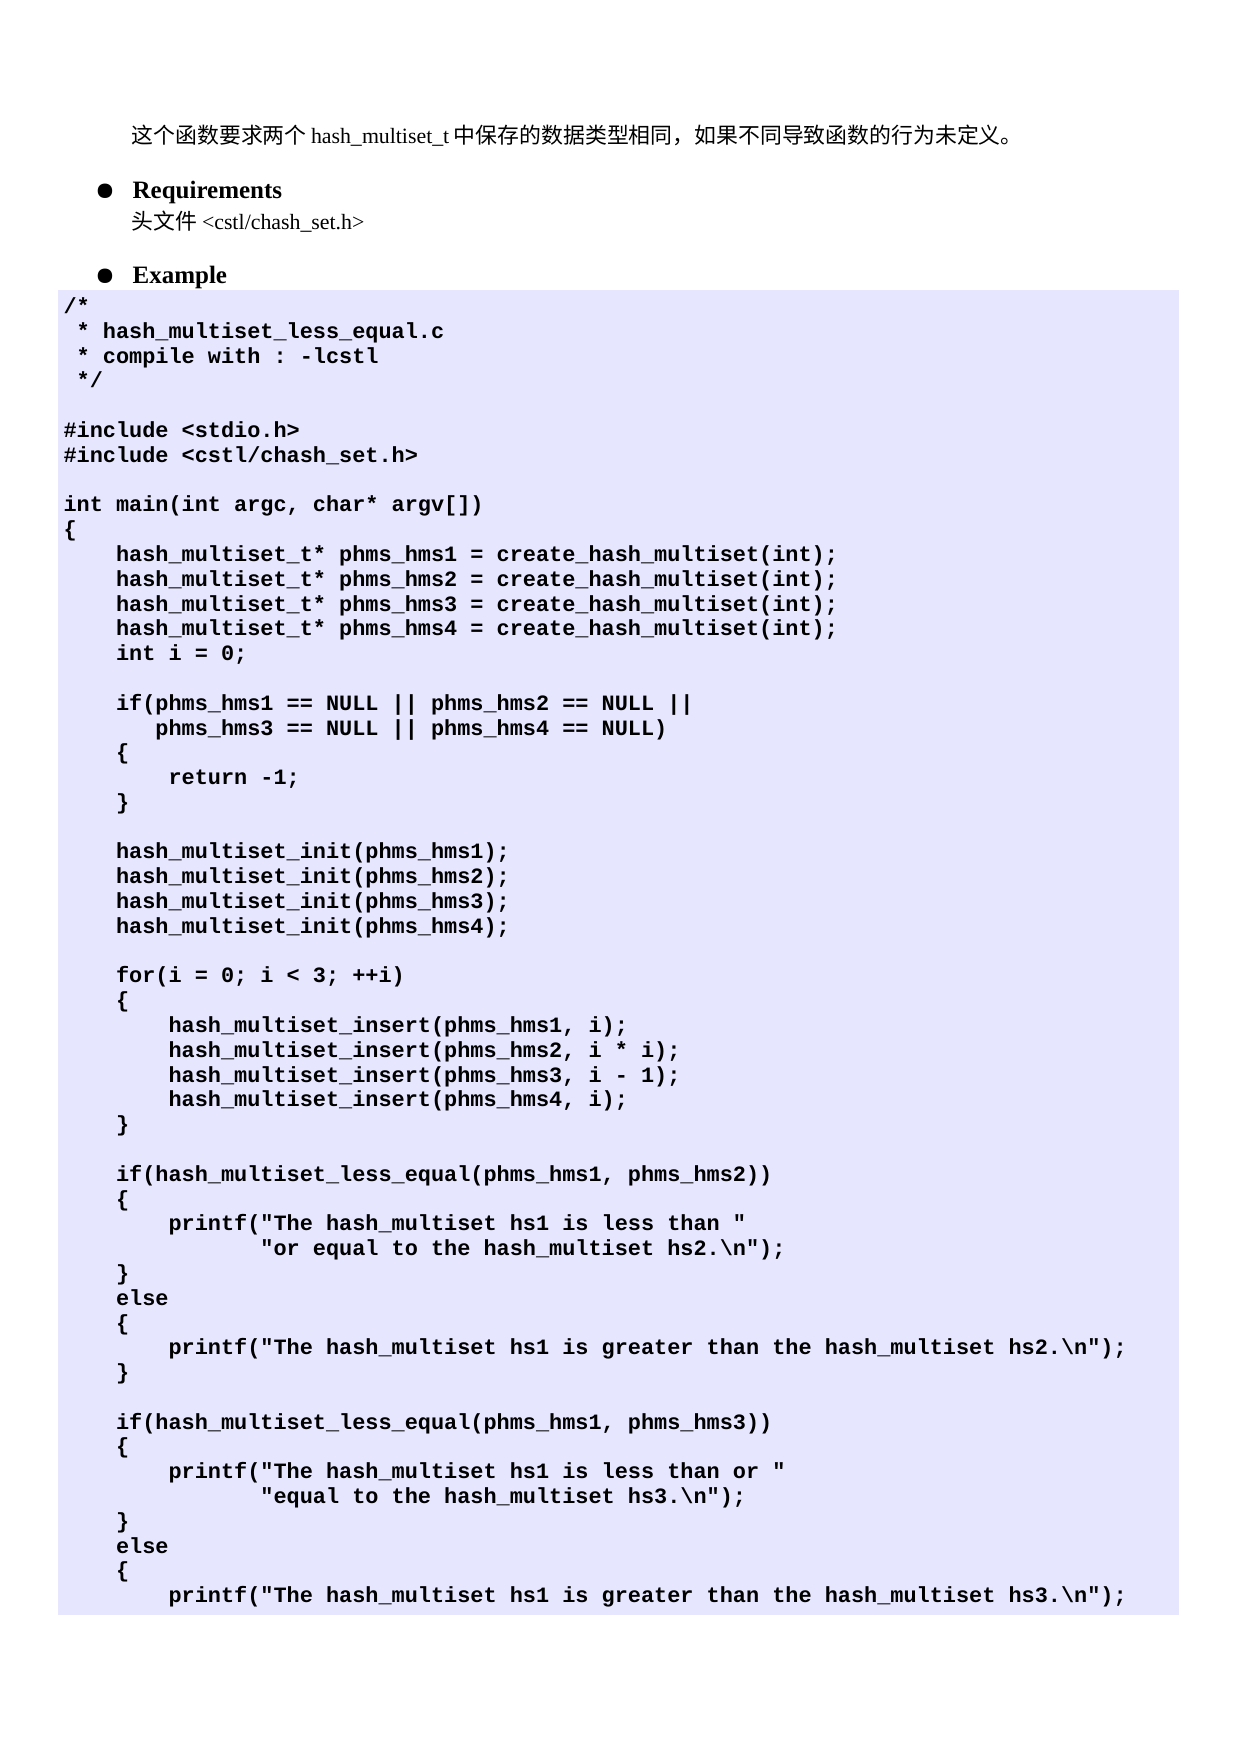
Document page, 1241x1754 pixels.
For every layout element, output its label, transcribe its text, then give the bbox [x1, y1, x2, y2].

table_header /* * hash_multiset_less_equal.c * compile with : -lcstl */ #include <stdio.h> #include <cstl/chash_set.h> int main(int argc, char* argv[]) { hash_multiset_t* phms_hms1 = create_hash_multiset(int); hash_multiset_t* phms_hms2 = create_hash_multiset(int); hash_multiset_t* phms_hms3 = create_hash_multiset(int); hash_multiset_t* phms_hms4 = create_hash_multiset(int); int i = 0; if(phms_hms1 == NULL || phms_hms2 == NULL || phms_hms3 == NULL || phms_hms4 == NULL) { return -1; } hash_multiset_init(phms_hms1); hash_multiset_init(phms_hms2); hash_multiset_init(phms_hms3); hash_multiset_init(phms_hms4); for(i = 0; i < 3; ++i) { hash_multiset_insert(phms_hms1, i); hash_multiset_insert(phms_hms2, i * i); hash_multiset_insert(phms_hms3, i - 1); hash_multiset_insert(phms_hms4, i); } if(hash_multiset_less_equal(phms_hms1, phms_hms2)) { printf("The hash_multiset hs1 is less than " "or equal to the hash_multiset hs2.\n"); } else { printf("The hash_multiset hs1 is greater than the hash_multiset hs2.\n"); } if(hash_multiset_less_equal(phms_hms1, phms_hms3)) { printf("The hash_multiset hs1 is less than or " "equal to the hash_multiset hs3.\n"); } else { printf("The hash_multiset hs1 is greater than the hash_multiset hs3.\n"); [58, 290, 1179, 1615]
list Example [95, 261, 1179, 289]
text 这个函数要求两个hash_multiset_t中保存的数据类型相同，如果不同导致函数的行为未定义。 [57, 118, 1179, 150]
text 头文件 <cstl/chash_set.h> [57, 204, 1179, 235]
list Requirements [95, 175, 1179, 204]
